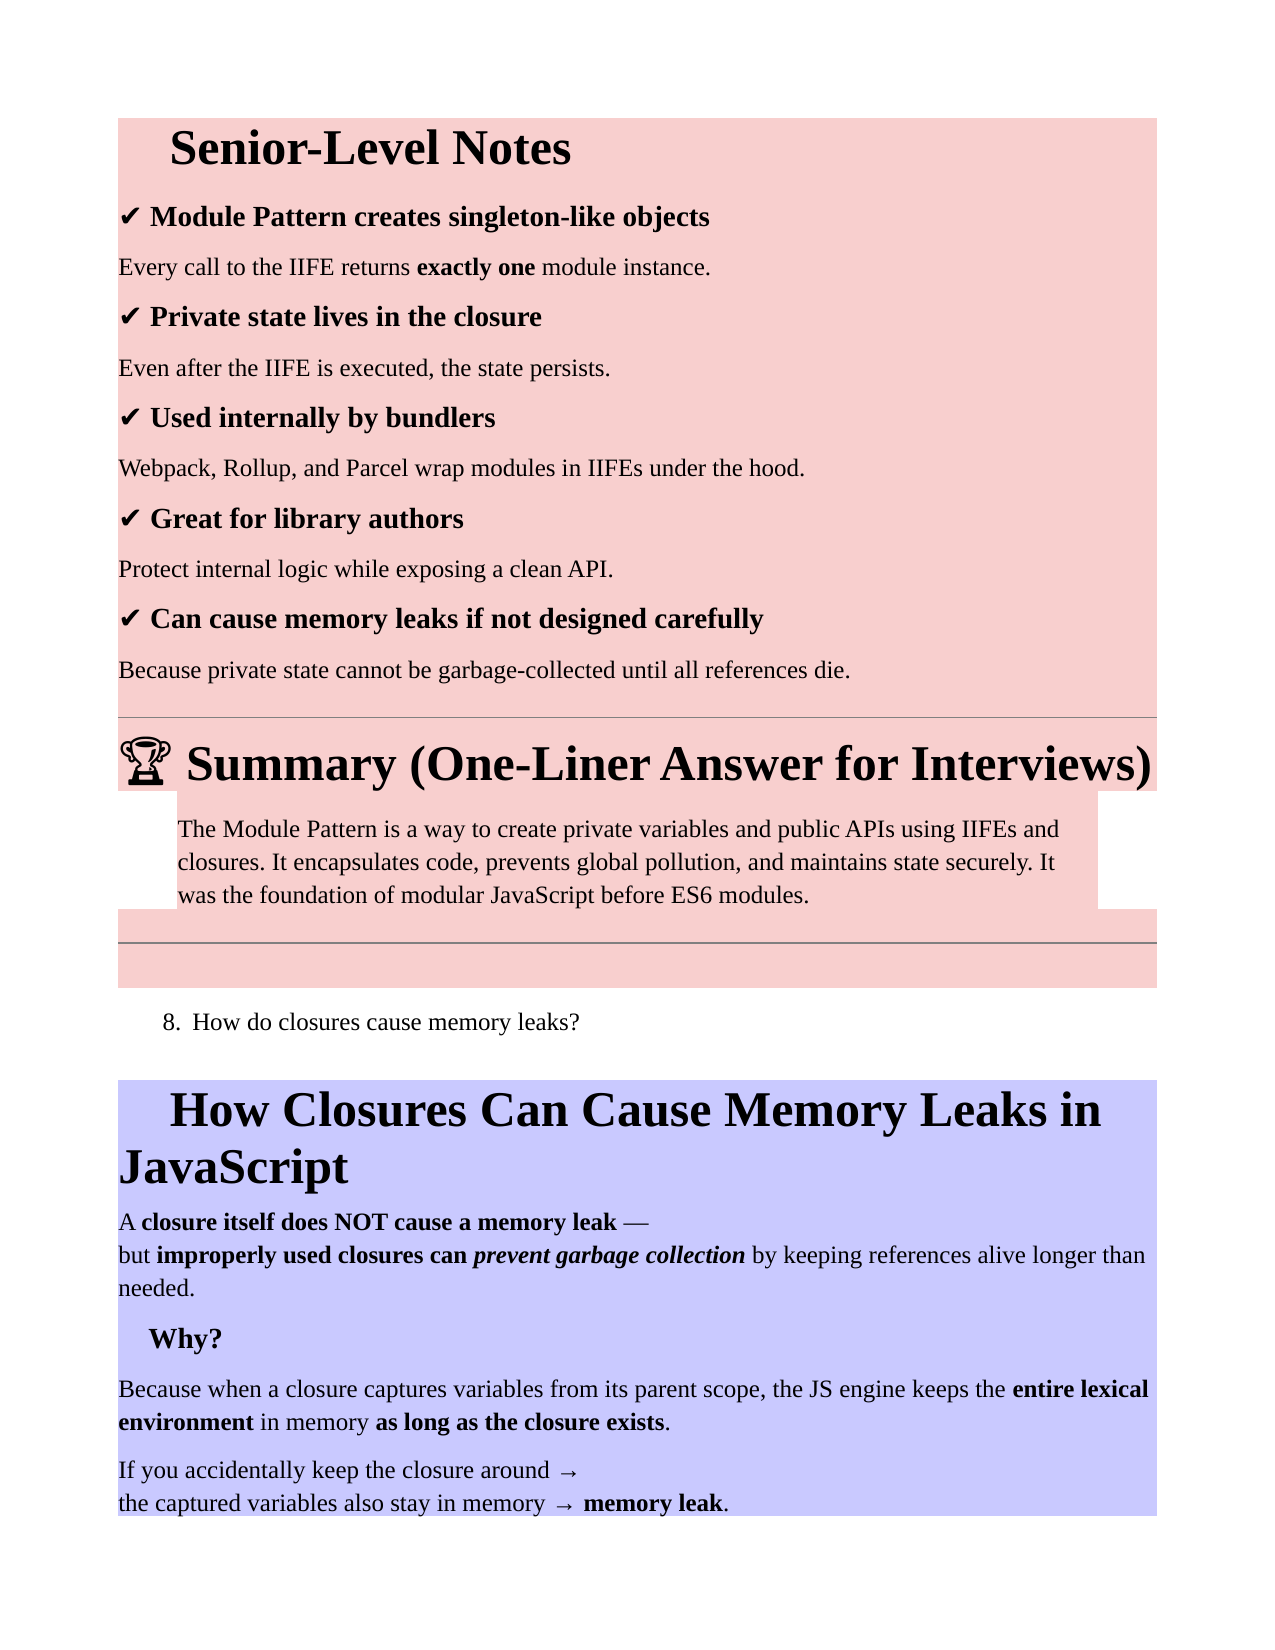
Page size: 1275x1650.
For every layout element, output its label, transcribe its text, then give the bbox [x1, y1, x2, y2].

text Because private state cannot be garbage-collected until all references die. [118, 655, 1157, 683]
text Webpack, Rollup, and Parcel wrap modules in IIFEs under the hood. [118, 453, 1157, 482]
text Because when a closure captures variables from its parent scope, the JS engine keeps the entire lexical environment in memory as long as the closure exists. [118, 1374, 1157, 1436]
text A closure itself does NOT cause a memory leak — but improperly used closures can prevent garbage collection by keeping references alive longer than needed. [118, 1207, 1157, 1302]
subtitle ✅ How Closures Can Cause Memory Leaks in JavaScript [118, 1080, 1157, 1195]
text The Module Pattern is a way to create private variables and public APIs using IIFEs and closures. It encapsulates code, prevents global pollution, and maintains state securely. It was the foundation of modular JavaScript before ES6 modules. [177, 814, 1098, 909]
subtitle ✔ Used internally by bundlers [118, 400, 1157, 434]
list How do closures cause memory leaks? [162, 1007, 1157, 1036]
text Even after the IIFE is executed, the state persists. [118, 353, 1157, 381]
text Protect internal logic while exposing a clean API. [118, 554, 1157, 583]
subtitle 🏆 Summary (One-Liner Answer for Interviews) [118, 734, 1157, 791]
subtitle 🔥 Why? [118, 1321, 1157, 1354]
subtitle ✔ Can cause memory leaks if not designed carefully [118, 602, 1157, 635]
subtitle ✔ Private state lives in the closure [118, 299, 1157, 333]
subtitle ✔ Module Pattern creates singleton-like objects [118, 199, 1157, 232]
subtitle ✔ Great for library authors [118, 501, 1157, 534]
subtitle 🧠 Senior-Level Notes [118, 118, 1157, 176]
text If you accidentally keep the closure around → the captured variables also stay in memory → memory leak. [118, 1455, 1157, 1516]
text Every call to the IIFE returns exactly one module instance. [118, 252, 1157, 281]
